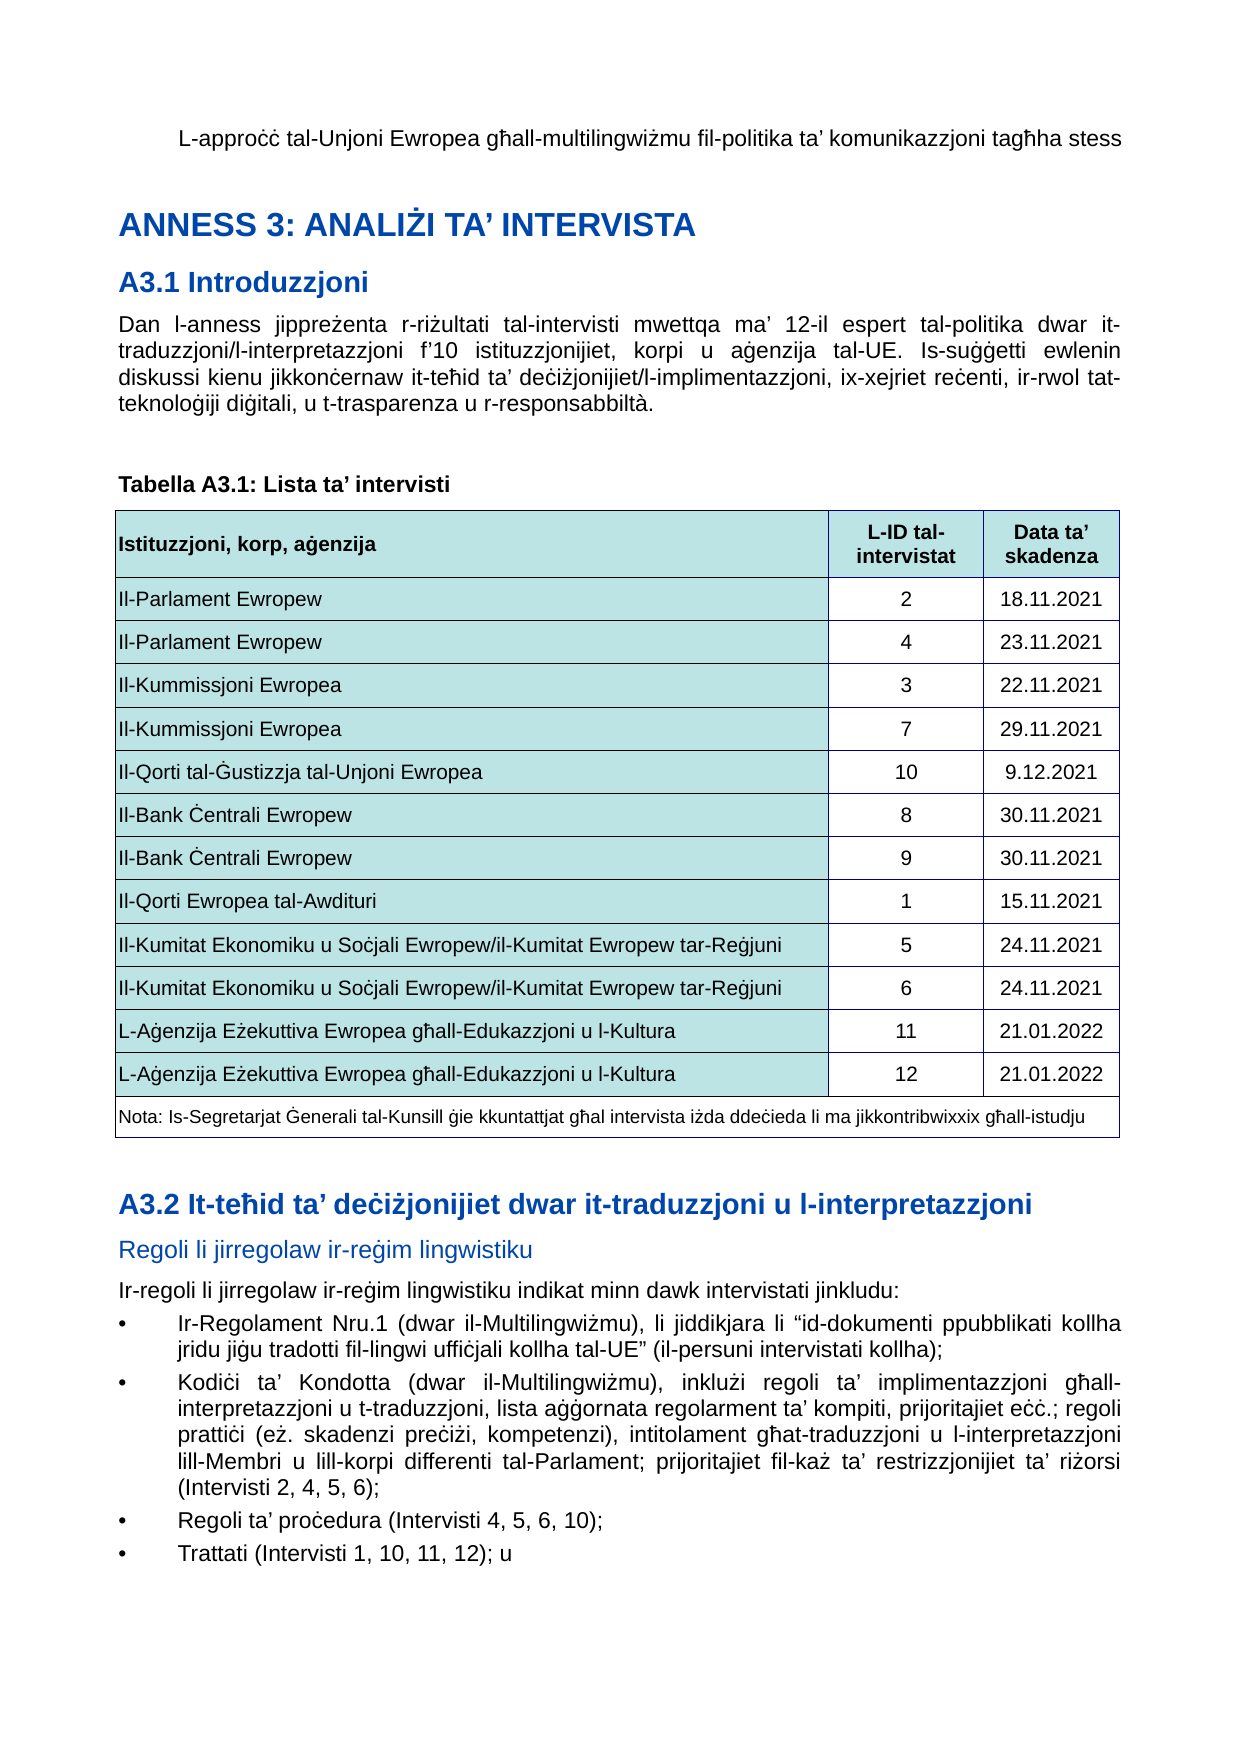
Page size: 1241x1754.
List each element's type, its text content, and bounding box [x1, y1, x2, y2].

table_cell Il-Parlament Ewropew [116, 621, 828, 663]
table_cell 5 [829, 924, 983, 966]
table_cell 15.11.2021 [984, 880, 1119, 923]
subtitle Regoli li jirregolaw ir-reġim lingwistiku [118, 1235, 1122, 1264]
table_cell L-Aġenzija Eżekuttiva Ewropea għall-Edukazzjoni u l-Kultura [116, 1053, 828, 1096]
table_cell 24.11.2021 [984, 967, 1119, 1009]
table_cell Il-Bank Ċentrali Ewropew [116, 837, 828, 879]
table_header Data ta’ skadenza [984, 511, 1119, 577]
table_cell 21.01.2022 [984, 1053, 1119, 1096]
table_cell Il-Qorti tal-Ġustizzja tal-Unjoni Ewropea [116, 751, 828, 793]
table_cell Il-Bank Ċentrali Ewropew [116, 794, 828, 836]
table_cell 10 [829, 751, 983, 793]
table_header L-ID tal-intervistat [829, 511, 983, 577]
table_cell 18.11.2021 [984, 578, 1119, 620]
text • Ir-Regolament Nru.1 (dwar il-Multilingwiżmu), li jiddikjara li “id-dokumenti ppubblikati kollha jridu jiġu tradotti fil-lingwi uffiċjali kollha tal-UE” (il-persuni intervistati kollha); [118, 1309, 1122, 1362]
subtitle ANNESS 3: ANALIŻI TA’ INTERVISTA [118, 205, 1122, 244]
table_cell 7 [829, 708, 983, 750]
table_cell 3 [829, 664, 983, 706]
table_cell Nota: Is-Segretarjat Ġenerali tal-Kunsill ġie kkuntattjat għal intervista iżda ddeċieda li ma jikkontribwixxix għall-istudju [116, 1097, 1119, 1136]
table_cell Il-Qorti Ewropea tal-Awdituri [116, 880, 828, 923]
table_cell 22.11.2021 [984, 664, 1119, 706]
table_cell 8 [829, 794, 983, 836]
table_cell Il-Parlament Ewropew [116, 578, 828, 620]
table_cell 30.11.2021 [984, 837, 1119, 879]
table_cell 9 [829, 837, 983, 879]
text Dan l-anness jippreżenta r-riżultati tal-intervisti mwettqa ma’ 12-il espert tal-politika dwar it-traduzzjoni/l-interpretazzjoni f’10 istituzzjonijiet, korpi u aġenzija tal-UE. Is-suġġetti ewlenin diskussi kienu jikkonċernaw it-teħid ta’ deċiżjonijiet/l-implimentazzjoni, ix-xejriet reċenti, ir-rwol tat-teknoloġiji diġitali, u t-trasparenza u r-responsabbiltà. [118, 311, 1122, 416]
table_cell 12 [829, 1053, 983, 1096]
table_cell 11 [829, 1010, 983, 1052]
text • Regoli ta’ proċedura (Intervisti 4, 5, 6, 10); [118, 1507, 1122, 1533]
table_cell 1 [829, 880, 983, 923]
table_cell Il-Kumitat Ekonomiku u Soċjali Ewropew/il-Kumitat Ewropew tar-Reġjuni [116, 967, 828, 1009]
table_cell 4 [829, 621, 983, 663]
text • Kodiċi ta’ Kondotta (dwar il-Multilingwiżmu), inklużi regoli ta’ implimentazzjoni għall-interpretazzjoni u t-traduzzjoni, lista aġġornata regolarment ta’ kompiti, prijoritajiet eċċ.; regoli prattiċi (eż. skadenzi preċiżi, kompetenzi), intitolament għat-traduzzjoni u l-interpretazzjoni lill-Membri u lill-korpi differenti tal-Parlament; prijoritajiet fil-każ ta’ restrizzjonijiet ta’ riżorsi (Intervisti 2, 4, 5, 6); [118, 1369, 1122, 1500]
text Tabella A3.1: Lista ta’ intervisti [118, 471, 1122, 497]
table_cell 6 [829, 967, 983, 1009]
table_cell Il-Kumitat Ekonomiku u Soċjali Ewropew/il-Kumitat Ewropew tar-Reġjuni [116, 924, 828, 966]
table_cell 29.11.2021 [984, 708, 1119, 750]
text Ir-regoli li jirregolaw ir-reġim lingwistiku indikat minn dawk intervistati jinkludu: [118, 1277, 1122, 1303]
table_cell Il-Kummissjoni Ewropea [116, 664, 828, 706]
subtitle A3.1 Introduzzjoni [118, 265, 1122, 298]
subtitle A3.2 It-teħid ta’ deċiżjonijiet dwar it-traduzzjoni u l-interpretazzjoni [118, 1187, 1122, 1221]
table_cell 2 [829, 578, 983, 620]
table_cell 30.11.2021 [984, 794, 1119, 836]
table_cell 9.12.2021 [984, 751, 1119, 793]
table_header Istituzzjoni, korp, aġenzija [116, 511, 828, 577]
table_cell 24.11.2021 [984, 924, 1119, 966]
text • Trattati (Intervisti 1, 10, 11, 12); u [118, 1540, 1122, 1566]
table_cell 23.11.2021 [984, 621, 1119, 663]
table_cell Il-Kummissjoni Ewropea [116, 708, 828, 750]
table_cell 21.01.2022 [984, 1010, 1119, 1052]
table_cell L-Aġenzija Eżekuttiva Ewropea għall-Edukazzjoni u l-Kultura [116, 1010, 828, 1052]
